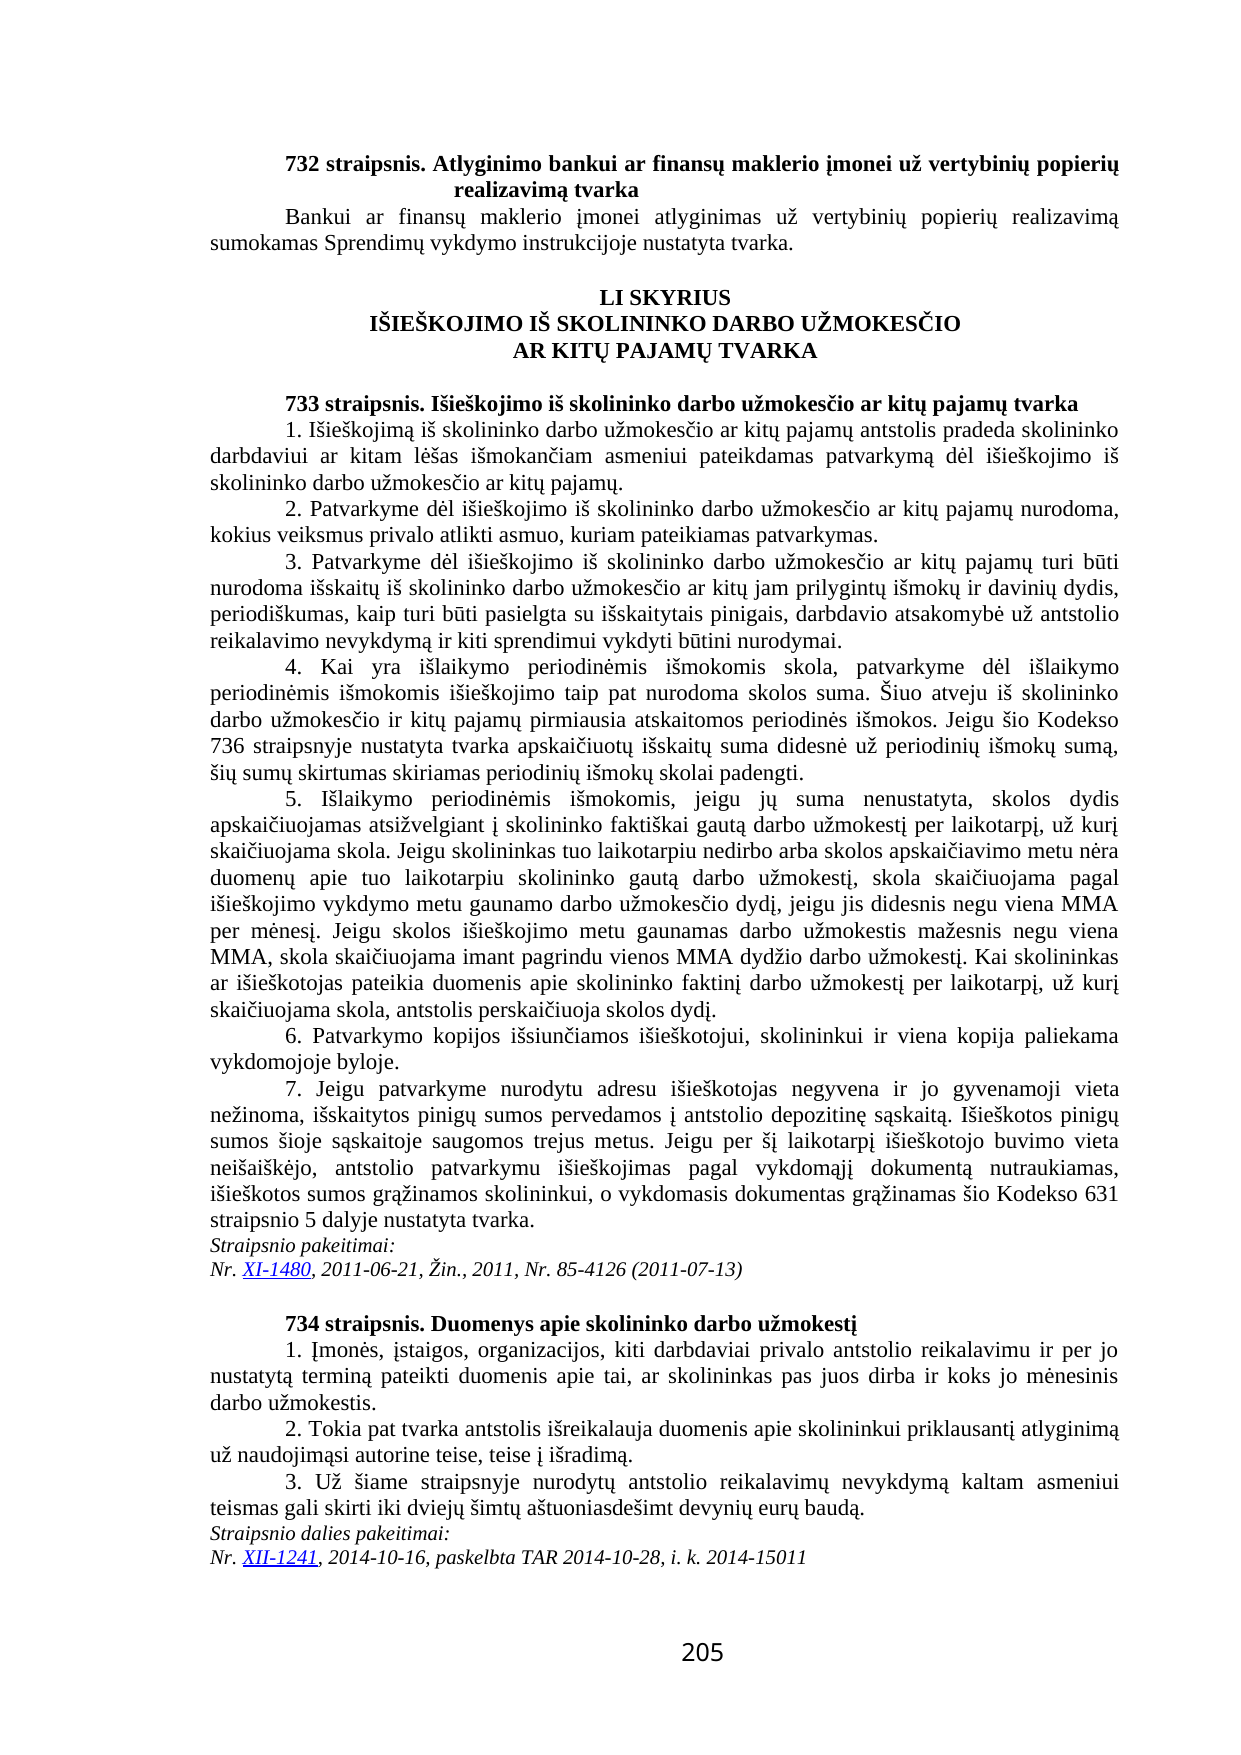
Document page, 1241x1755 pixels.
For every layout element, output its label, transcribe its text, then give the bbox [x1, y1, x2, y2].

text AR KITŲ PAJAMŲ TVARKA [210, 337, 1120, 363]
text 1. Išieškojimą iš skolininko darbo užmokesčio ar kitų pajamų antstolis pradeda skolininko darbdaviui ar kitam lėšas išmokančiam asmeniui pateikdamas patvarkymą dėl išieškojimo iš skolininko darbo užmokesčio ar kitų pajamų. [210, 416, 1120, 495]
text Nr. XI-1480, 2011-06-21, Žin., 2011, Nr. 85-4126 (2011-07-13) [210, 1257, 1120, 1281]
text Straipsnio pakeitimai: [210, 1233, 1120, 1257]
text 3. Už šiame straipsnyje nurodytų antstolio reikalavimų nevykdymą kaltam asmeniui teismas gali skirti iki dviejų šimtų aštuoniasdešimt devynių eurų baudą. [210, 1468, 1120, 1521]
subtitle LI SKYRIUS [210, 284, 1120, 311]
text 6. Patvarkymo kopijos išsiunčiamos išieškotojui, skolininkui ir viena kopija paliekama vykdomojoje byloje. [210, 1022, 1120, 1075]
text 2. Tokia pat tvarka antstolis išreikalauja duomenis apie skolininkui priklausantį atlyginimą už naudojimąsi autorine teise, teise į išradimą. [210, 1415, 1120, 1468]
text Nr. XII-1241, 2014-10-16, paskelbta TAR 2014-10-28, i. k. 2014-15011 [210, 1545, 1120, 1569]
text 2. Patvarkyme dėl išieškojimo iš skolininko darbo užmokesčio ar kitų pajamų nurodoma, kokius veiksmus privalo atlikti asmuo, kuriam pateikiamas patvarkymas. [210, 495, 1120, 548]
text IŠIEŠKOJIMO IŠ SKOLININKO DARBO UŽMOKESČIO [210, 311, 1120, 337]
text 734 straipsnis. Duomenys apie skolininko darbo užmokestį [210, 1310, 1120, 1336]
text 7. Jeigu patvarkyme nurodytu adresu išieškotojas negyvena ir jo gyvenamoji vieta nežinoma, išskaitytos pinigų sumos pervedamos į antstolio depozitinę sąskaitą. Išieškotos pinigų sumos šioje sąskaitoje saugomos trejus metus. Jeigu per šį laikotarpį išieškotojo buvimo vieta neišaiškėjo, antstolio patvarkymu išieškojimas pagal vykdomąjį dokumentą nutraukiamas, išieškotos sumos grąžinamos skolininkui, o vykdomasis dokumentas grąžinamas šio Kodekso 631 straipsnio 5 dalyje nustatyta tvarka. [210, 1075, 1120, 1233]
text 5. Išlaikymo periodinėmis išmokomis, jeigu jų suma nenustatyta, skolos dydis apskaičiuojamas atsižvelgiant į skolininko faktiškai gautą darbo užmokestį per laikotarpį, už kurį skaičiuojama skola. Jeigu skolininkas tuo laikotarpiu nedirbo arba skolos apskaičiavimo metu nėra duomenų apie tuo laikotarpiu skolininko gautą darbo užmokestį, skola skaičiuojama pagal išieškojimo vykdymo metu gaunamo darbo užmokesčio dydį, jeigu jis didesnis negu viena MMA per mėnesį. Jeigu skolos išieškojimo metu gaunamas darbo užmokestis mažesnis negu viena MMA, skola skaičiuojama imant pagrindu vienos MMA dydžio darbo užmokestį. Kai skolininkas ar išieškotojas pateikia duomenis apie skolininko faktinį darbo užmokestį per laikotarpį, už kurį skaičiuojama skola, antstolis perskaičiuoja skolos dydį. [210, 785, 1120, 1022]
text 733 straipsnis. Išieškojimo iš skolininko darbo užmokesčio ar kitų pajamų tvarka [285, 389, 1120, 416]
text 3. Patvarkyme dėl išieškojimo iš skolininko darbo užmokesčio ar kitų pajamų turi būti nurodoma išskaitų iš skolininko darbo užmokesčio ar kitų jam prilygintų išmokų ir davinių dydis, periodiškumas, kaip turi būti pasielgta su išskaitytais pinigais, darbdavio atsakomybė už antstolio reikalavimo nevykdymą ir kiti sprendimui vykdyti būtini nurodymai. [210, 548, 1120, 653]
text 732 straipsnis. Atlyginimo bankui ar finansų maklerio įmonei už vertybinių popierių realizavimą tvarka [285, 150, 1120, 203]
text 4. Kai yra išlaikymo periodinėmis išmokomis skola, patvarkyme dėl išlaikymo periodinėmis išmokomis išieškojimo taip pat nurodoma skolos suma. Šiuo atveju iš skolininko darbo užmokesčio ir kitų pajamų pirmiausia atskaitomos periodinės išmokos. Jeigu šio Kodekso 736 straipsnyje nustatyta tvarka apskaičiuotų išskaitų suma didesnė už periodinių išmokų sumą, šių sumų skirtumas skiriamas periodinių išmokų skolai padengti. [210, 653, 1120, 785]
text Straipsnio dalies pakeitimai: [210, 1521, 1120, 1545]
text 1. Įmonės, įstaigos, organizacijos, kiti darbdaviai privalo antstolio reikalavimu ir per jo nustatytą terminą pateikti duomenis apie tai, ar skolininkas pas juos dirba ir koks jo mėnesinis darbo užmokestis. [210, 1336, 1120, 1415]
text Bankui ar finansų maklerio įmonei atlyginimas už vertybinių popierių realizavimą sumokamas Sprendimų vykdymo instrukcijoje nustatyta tvarka. [210, 203, 1120, 255]
